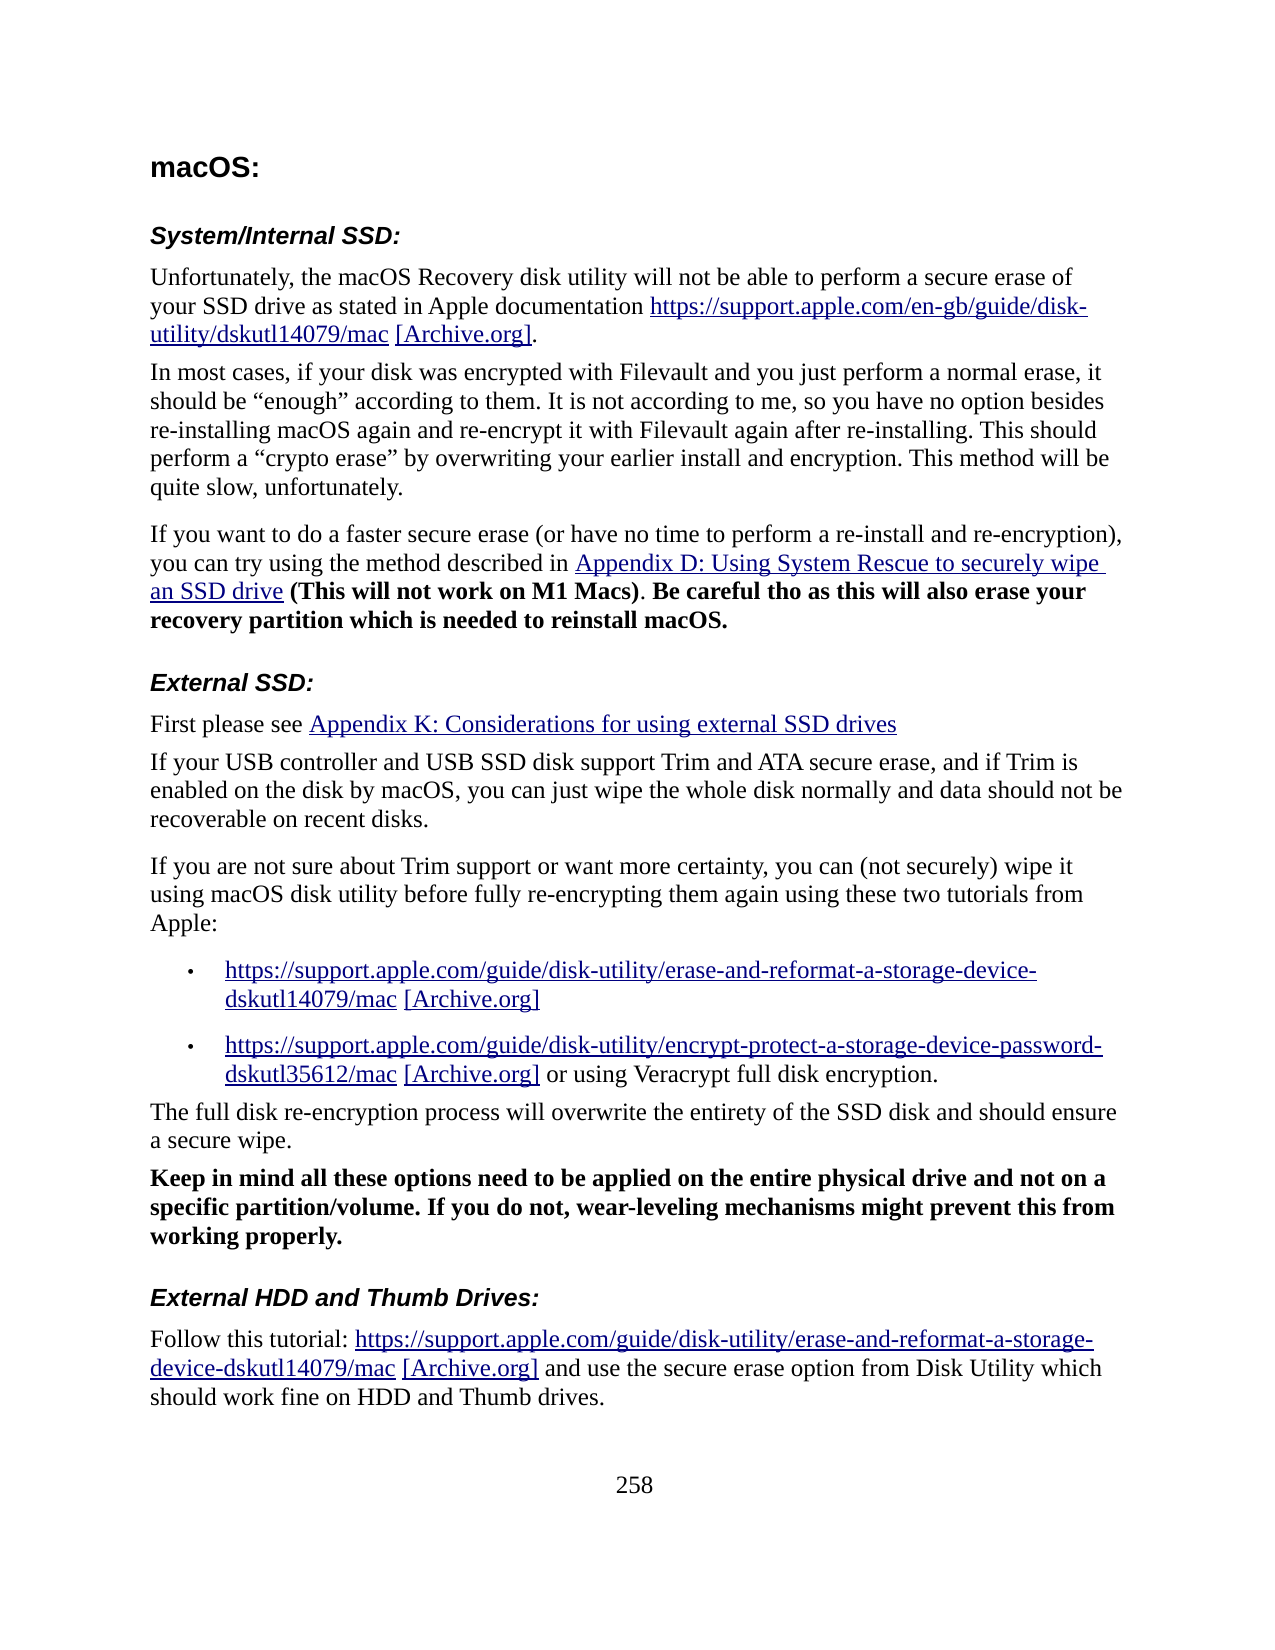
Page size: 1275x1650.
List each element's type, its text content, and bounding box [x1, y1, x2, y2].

list https://support.apple.com/guide/disk-utility/encrypt-protect-a-storage-device-password-dskutl35612/mac [Archive.org] or using Veracrypt full disk encryption. [187, 1030, 1125, 1088]
text If you are not sure about Trim support or want more certainty, you can (not securely) wipe it using macOS disk utility before fully re-encrypting them again using these two tutorials from Apple: [150, 851, 1125, 937]
text Unfortunately, the macOS Recovery disk utility will not be able to perform a secure erase of your SSD drive as stated in Apple documentation https://support.apple.com/en-gb/guide/disk-utility/dskutl14079/mac [Archive.org]. [150, 262, 1125, 348]
text The full disk re-encryption process will overwrite the entirety of the SSD disk and should ensure a secure wipe. [150, 1097, 1125, 1154]
subtitle External HDD and Thumb Drives: [150, 1283, 1125, 1312]
text If you want to do a faster secure erase (or have no time to perform a re-install and re-encryption), you can try using the method described in Appendix D: Using System Rescue to securely wipe an SSD drive (This will not work on M1 Macs). Be careful tho as this will also erase your recovery partition which is needed to reinstall macOS. [150, 519, 1125, 634]
subtitle macOS: [150, 150, 1125, 183]
subtitle System/Internal SSD: [150, 221, 1125, 249]
text If your USB controller and USB SSD disk support Trim and ATA secure erase, and if Trim is enabled on the disk by macOS, you can just wipe the whole disk normally and data should not be recoverable on recent disks. [150, 747, 1125, 833]
text First please see Appendix K: Considerations for using external SSD drives [150, 709, 1125, 738]
subtitle External SSD: [150, 668, 1125, 696]
text Keep in mind all these options need to be applied on the entire physical drive and not on a specific partition/volume. If you do not, wear-leveling mechanisms might prevent this from working properly. [150, 1163, 1125, 1249]
text In most cases, if your disk was encrypted with Filevault and you just perform a normal erase, it should be “enough” according to them. It is not according to me, so you have no option besides re-installing macOS again and re-encrypt it with Filevault again after re-installing. This should perform a “crypto erase” by overwriting your earlier install and encryption. This method will be quite slow, unfortunately. [150, 357, 1125, 501]
text Follow this tutorial: https://support.apple.com/guide/disk-utility/erase-and-reformat-a-storage-device-dskutl14079/mac [Archive.org] and use the secure erase option from Disk Utility which should work fine on HDD and Thumb drives. [150, 1324, 1125, 1411]
list https://support.apple.com/guide/disk-utility/erase-and-reformat-a-storage-device-dskutl14079/mac [Archive.org] [187, 955, 1125, 1012]
